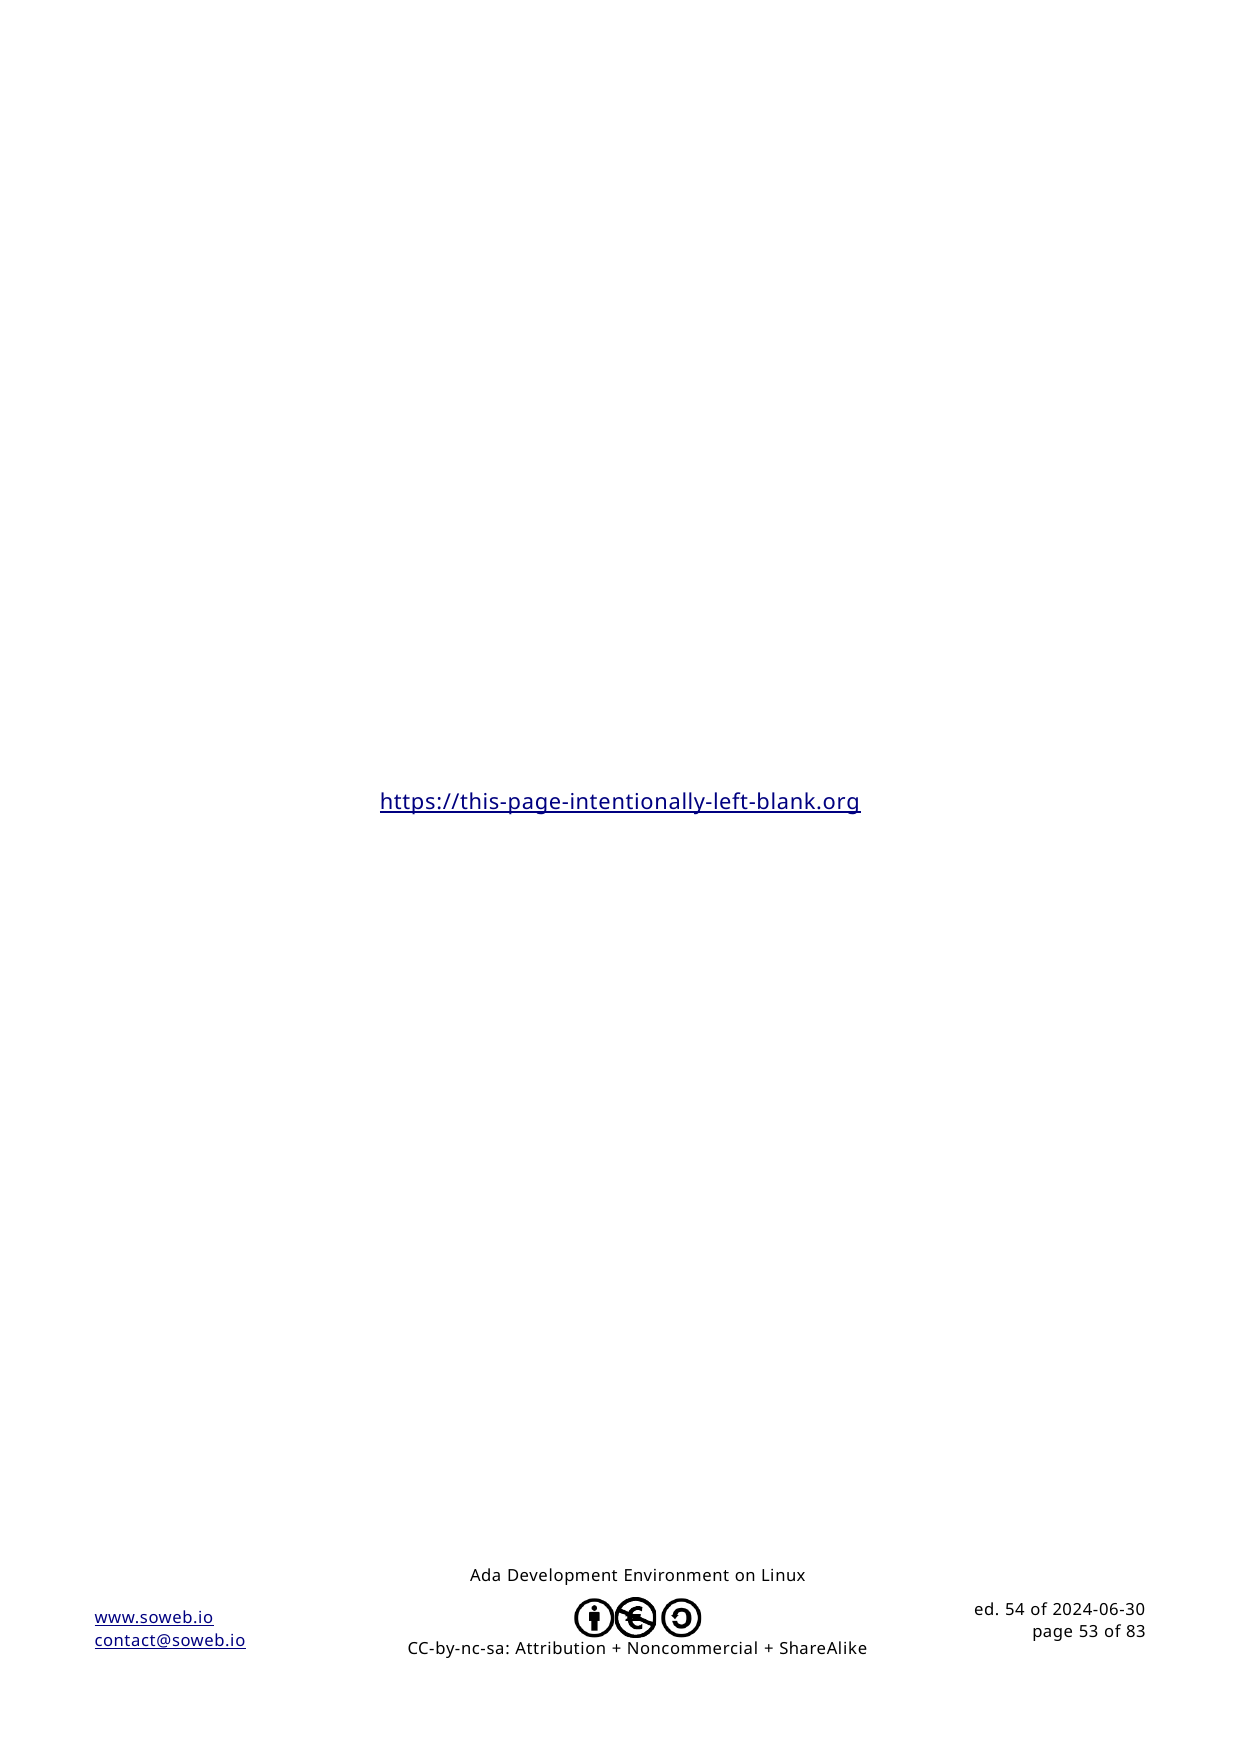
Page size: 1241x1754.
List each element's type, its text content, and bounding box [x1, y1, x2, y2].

text https://this-page-intentionally-left-blank.org [233, 786, 1007, 816]
picture [573, 1597, 657, 1638]
picture [660, 1597, 702, 1638]
